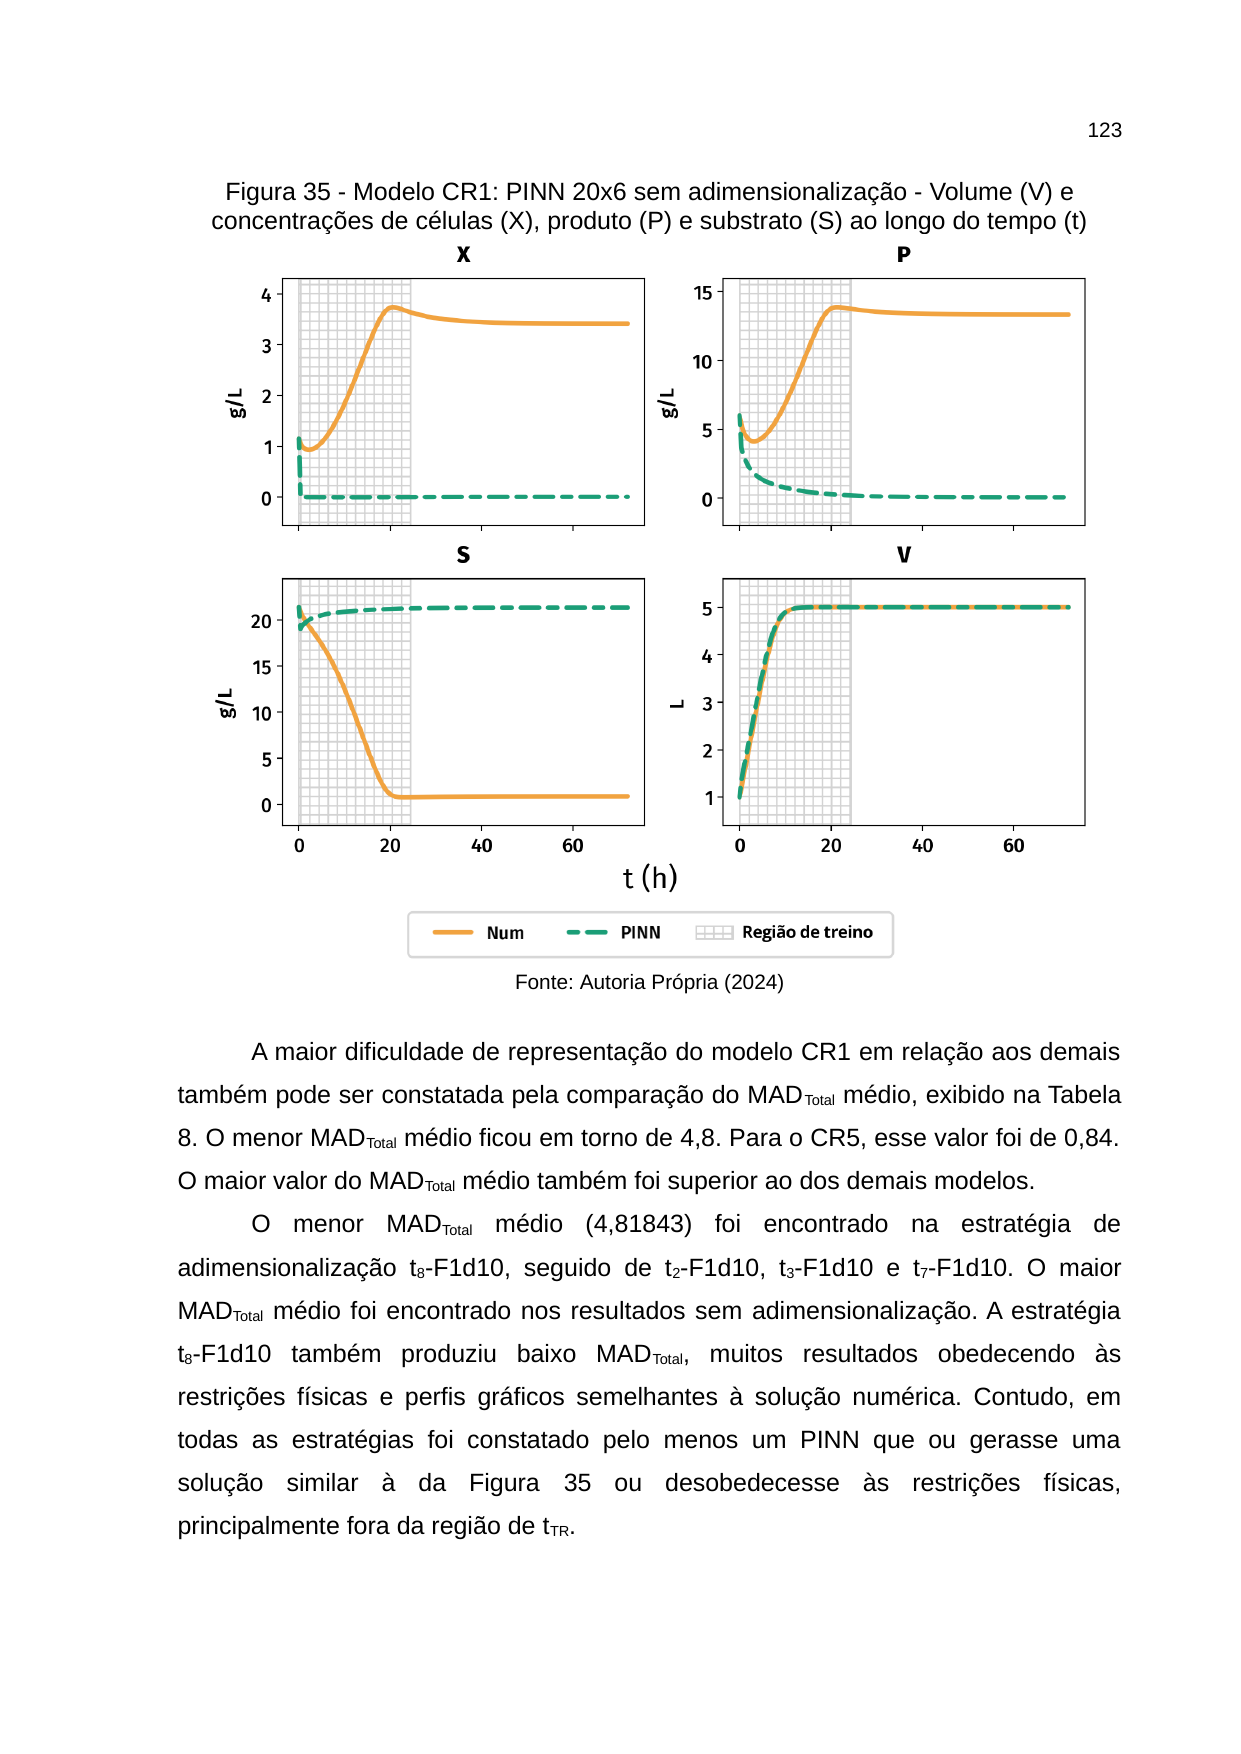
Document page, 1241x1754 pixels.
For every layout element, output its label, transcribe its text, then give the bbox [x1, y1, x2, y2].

picture [177, 234, 1123, 963]
text Figura 35 - Modelo CR1: PINN 20x6 sem adimensionalização - Volume (V) e concentrações de células (X), produto (P) e substrato (S) ao longo do tempo (t) [177, 177, 1122, 234]
text A maior dificuldade de representação do modelo CR1 em relação aos demais também pode ser constatada pela comparação do MADTotal médio, exibido na Tabela 8. O menor MADTotal médio ficou em torno de 4,8. Para o CR5, esse valor foi de 0,84. O maior valor do MADTotal médio também foi superior ao dos demais modelos. [177, 1037, 1122, 1195]
text Fonte: Autoria Própria (2024) [177, 963, 1122, 994]
text O menor MADTotal médio (4,81843) foi encontrado na estratégia de adimensionalização t8-F1d10, seguido de t2-F1d10, t3-F1d10 e t7-F1d10. O maior MADTotal médio foi encontrado nos resultados sem adimensionalização. A estratégia t8-F1d10 também produziu baixo MADTotal, muitos resultados obedecendo às restrições físicas e perfis gráficos semelhantes à solução numérica. Contudo, em todas as estratégias foi constatado pelo menos um PINN que ou gerasse uma solução similar à da Figura 35 ou desobedecesse às restrições físicas, principalmente fora da região de tTR. [177, 1209, 1122, 1540]
